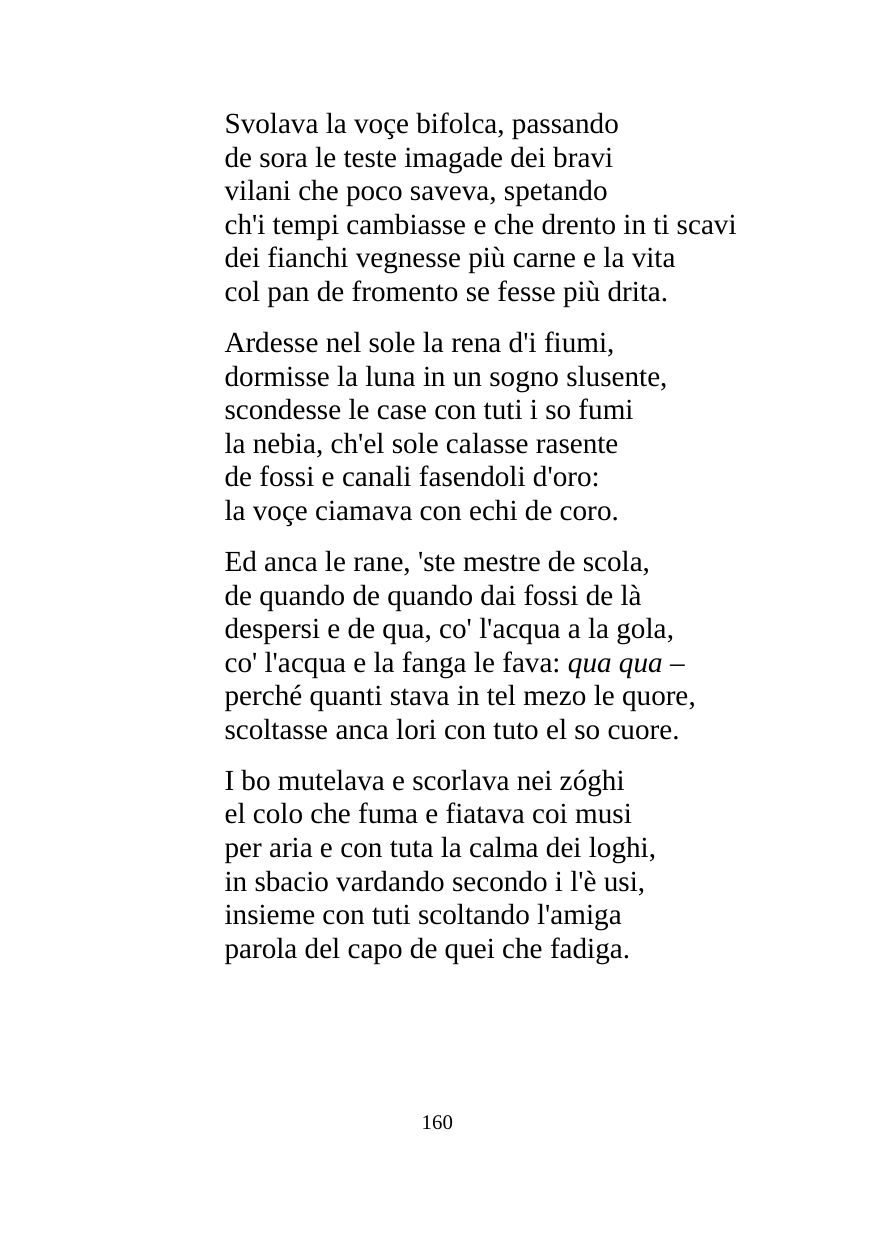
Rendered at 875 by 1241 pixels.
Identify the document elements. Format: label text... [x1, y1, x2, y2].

text Ardesse nel sole la rena d'i fiumi, dormisse la luna in un sogno slusente, scondesse le case con tuti i so fumi la nebia, ch'el sole calasse rasente de fossi e canali fasendoli d'oro: la voçe ciamava con echi de coro. [224, 325, 768, 526]
text I bo mutelava e scorlava nei zóghi el colo che fuma e fiatava coi musi per aria e con tuta la calma dei loghi, in sbacio vardando secondo i l'è usi, insieme con tuti scoltando l'amiga parola del capo de quei che fadiga. [224, 763, 768, 964]
text Svolava la voçe bifolca, passando de sora le teste imagade dei bravi vilani che poco saveva, spetando ch'i tempi cambiasse e che drento in ti scavi dei fianchi vegnesse più carne e la vita col pan de fromento se fesse più drita. [224, 106, 768, 307]
text Ed anca le rane, 'ste mestre de scola, de quando de quando dai fossi de là despersi e de qua, co' l'acqua a la gola, co' l'acqua e la fanga le fava: qua qua – perché quanti stava in tel mezo le quore, scoltasse anca lori con tuto el so cuore. [224, 544, 768, 745]
